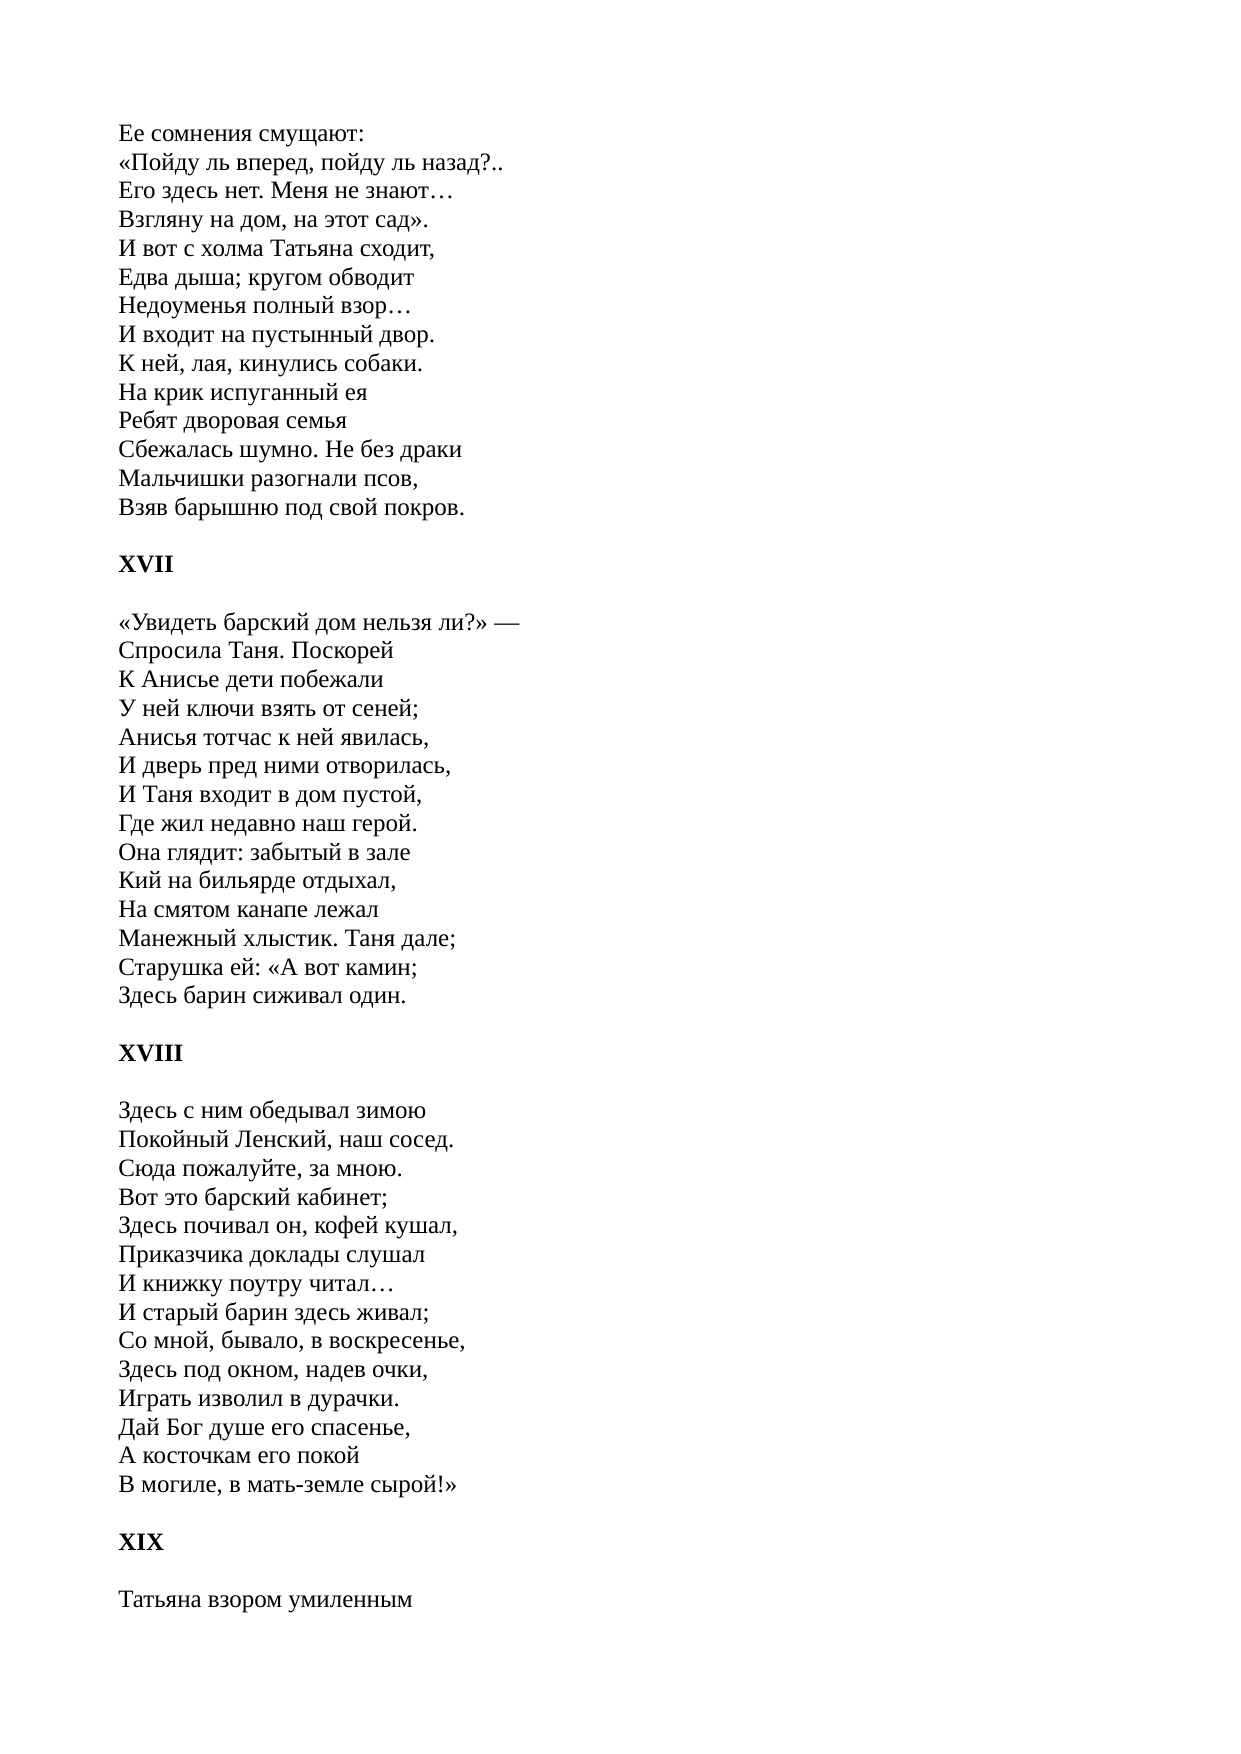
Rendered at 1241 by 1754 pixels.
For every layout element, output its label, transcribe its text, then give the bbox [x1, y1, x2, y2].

text На смятом канапе лежал [118, 894, 1240, 923]
text Дай Бог душе его спасенье, [118, 1412, 1240, 1441]
text Спросила Таня. Поскорей [118, 636, 1240, 664]
subtitle XIX [118, 1527, 1240, 1556]
text Взгляну на дом, на этот сад». [118, 204, 1240, 233]
text Недоуменья полный взор… [118, 291, 1240, 319]
text Здесь почивал он, кофей кушал, [118, 1211, 1240, 1239]
text Мальчишки разогнали псов, [118, 463, 1240, 492]
text Со мной, бывало, в воскресенье, [118, 1326, 1240, 1354]
text В могиле, в мать-земле сырой!» [118, 1469, 1240, 1498]
text И дверь пред ними отворилась, [118, 751, 1240, 779]
text Где жил недавно наш герой. [118, 808, 1240, 837]
text К Анисье дети побежали [118, 664, 1240, 693]
text Приказчика доклады слушал [118, 1239, 1240, 1268]
text Здесь барин сиживал один. [118, 981, 1240, 1009]
text Кий на бильярде отдыхал, [118, 866, 1240, 894]
subtitle XVIII [118, 1038, 1240, 1067]
text И старый барин здесь живал; [118, 1297, 1240, 1326]
text У ней ключи взять от сеней; [118, 693, 1240, 722]
text Его здесь нет. Меня не знают… [118, 176, 1240, 204]
text Сбежалась шумно. Не без драки [118, 434, 1240, 463]
text И Таня входит в дом пустой, [118, 779, 1240, 808]
text Ее сомнения смущают: [118, 118, 1240, 147]
text Анисья тотчас к ней явилась, [118, 722, 1240, 751]
text Ребят дворовая семья [118, 406, 1240, 434]
text И вот с холма Татьяна сходит, [118, 233, 1240, 262]
text Старушка ей: «А вот камин; [118, 952, 1240, 981]
text Манежный хлыстик. Таня дале; [118, 923, 1240, 952]
text Играть изволил в дурачки. [118, 1383, 1240, 1412]
subtitle XVII [118, 549, 1240, 578]
text Здесь с ним обедывал зимою [118, 1096, 1240, 1124]
text Вот это барский кабинет; [118, 1182, 1240, 1211]
text Покойный Ленский, наш сосед. [118, 1124, 1240, 1153]
text «Увидеть барский дом нельзя ли?» — [118, 607, 1240, 636]
text Татьяна взором умиленным [118, 1584, 1240, 1613]
text «Пойду ль вперед, пойду ль назад?.. [118, 147, 1240, 176]
text Сюда пожалуйте, за мною. [118, 1153, 1240, 1182]
text На крик испуганный ея [118, 377, 1240, 406]
text А косточкам его покой [118, 1441, 1240, 1469]
text Едва дыша; кругом обводит [118, 262, 1240, 291]
text И входит на пустынный двор. [118, 319, 1240, 348]
text Здесь под окном, надев очки, [118, 1354, 1240, 1383]
text Взяв барышню под свой покров. [118, 492, 1240, 521]
text К ней, лая, кинулись собаки. [118, 348, 1240, 377]
text Она глядит: забытый в зале [118, 837, 1240, 866]
text И книжку поутру читал… [118, 1268, 1240, 1297]
